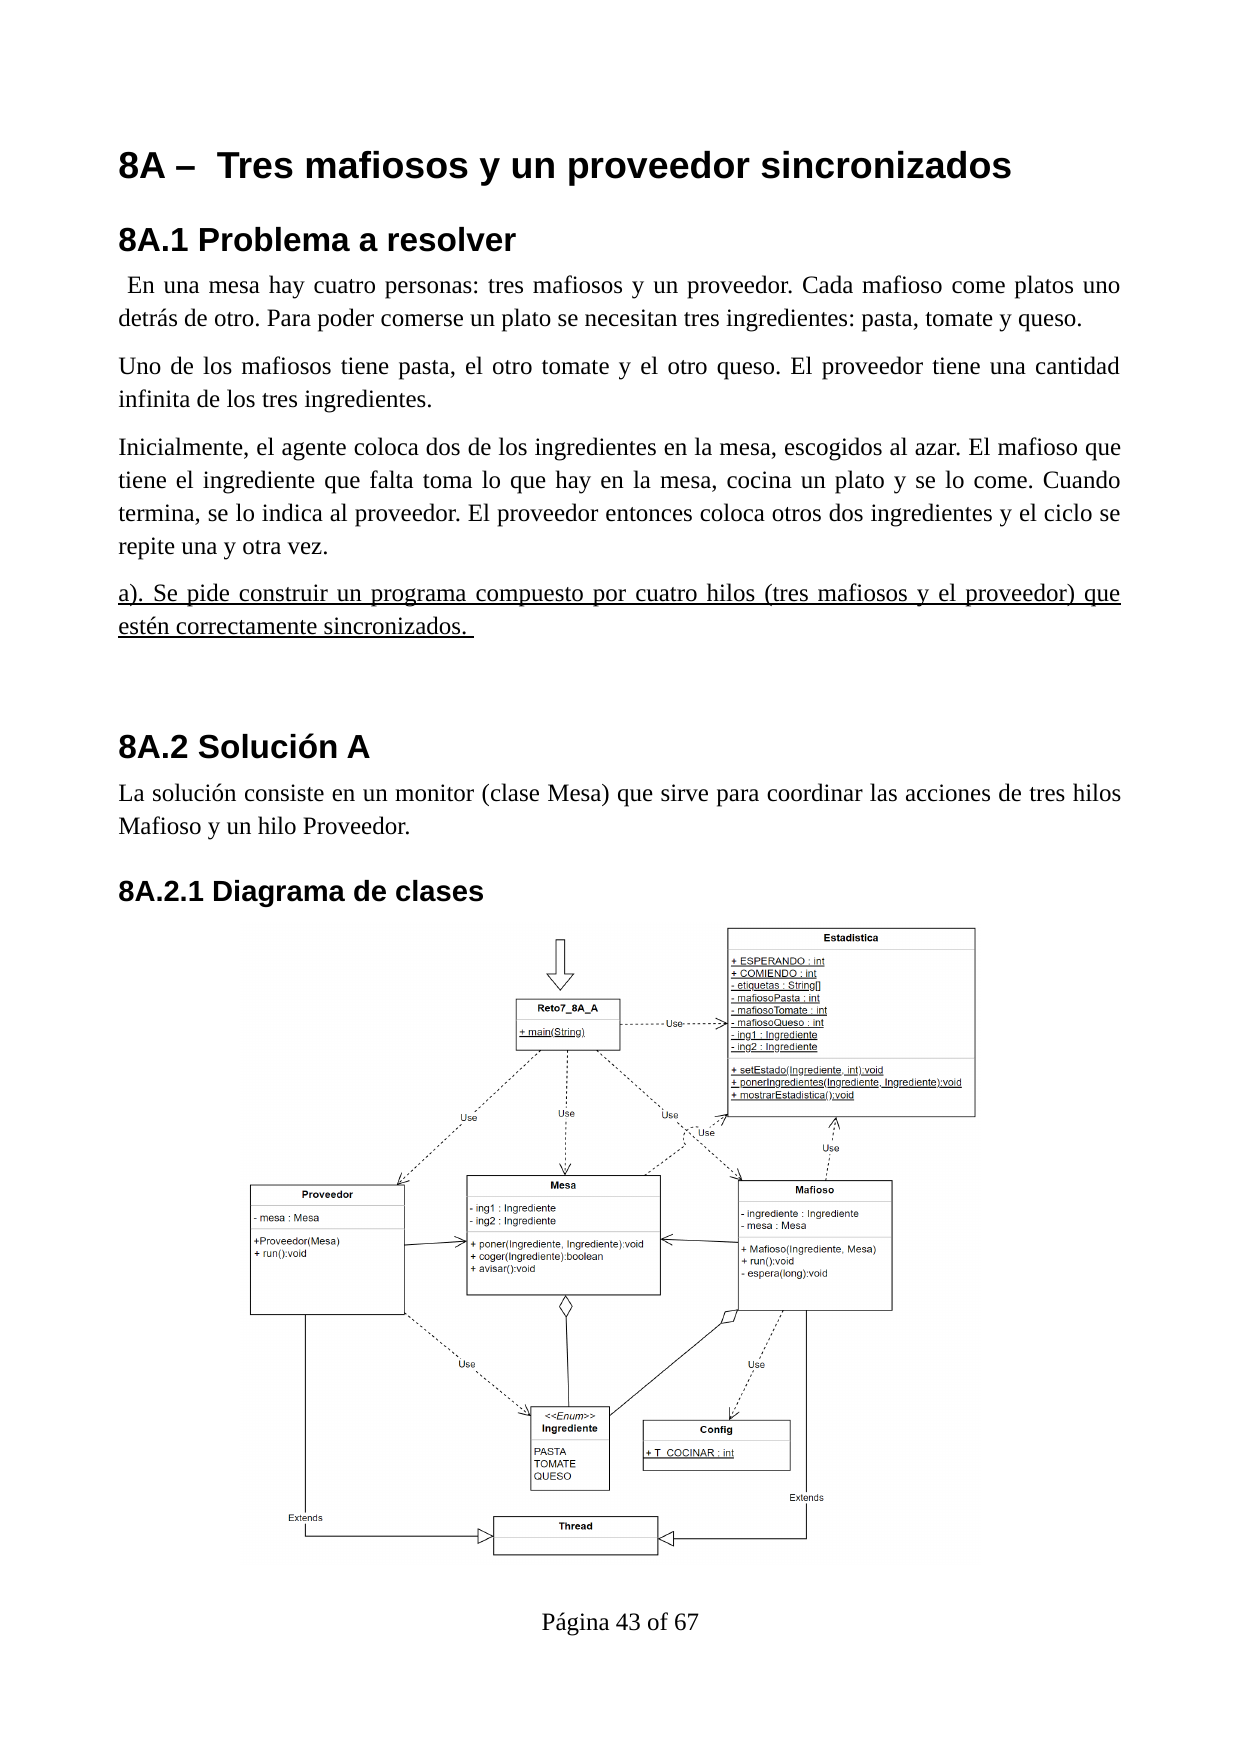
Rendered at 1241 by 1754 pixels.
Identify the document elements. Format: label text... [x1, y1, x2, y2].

text La solución consiste en un monitor (clase Mesa) que sirve para coordinar las acciones de tres hilos Mafioso y un hilo Proveedor. [118, 778, 1122, 840]
text Inicialmente, el agente coloca dos de los ingredientes en la mesa, escogidos al azar. El mafioso que tiene el ingrediente que falta toma lo que hay en la mesa, cocina un plato y se lo come. Cuando termina, se lo indica al proveedor. El proveedor entonces coloca otros dos ingredientes y el ciclo se repite una y otra vez. [118, 432, 1122, 559]
picture [240, 922, 982, 1565]
subtitle 8A.1 Problema a resolver [118, 219, 1122, 258]
text Uno de los mafiosos tiene pasta, el otro tomate y el otro queso. El proveedor tiene una cantidad infinita de los tres ingredientes. [118, 351, 1122, 413]
subtitle 8A.2.1 Diagrama de clases [118, 874, 1122, 907]
text En una mesa hay cuatro personas: tres mafiosos y un proveedor. Cada mafioso come platos uno detrás de otro. Para poder comerse un plato se necesitan tres ingredientes: pasta, tomate y queso. [118, 271, 1122, 332]
subtitle 8A.2 Solución A [118, 727, 1122, 766]
subtitle 8A – Tres mafiosos y un proveedor sincronizados [118, 143, 1122, 186]
text a). Se pide construir un programa compuesto por cuatro hilos (tres mafiosos y el proveedor) que estén correctamente sincronizados. [118, 578, 1122, 640]
